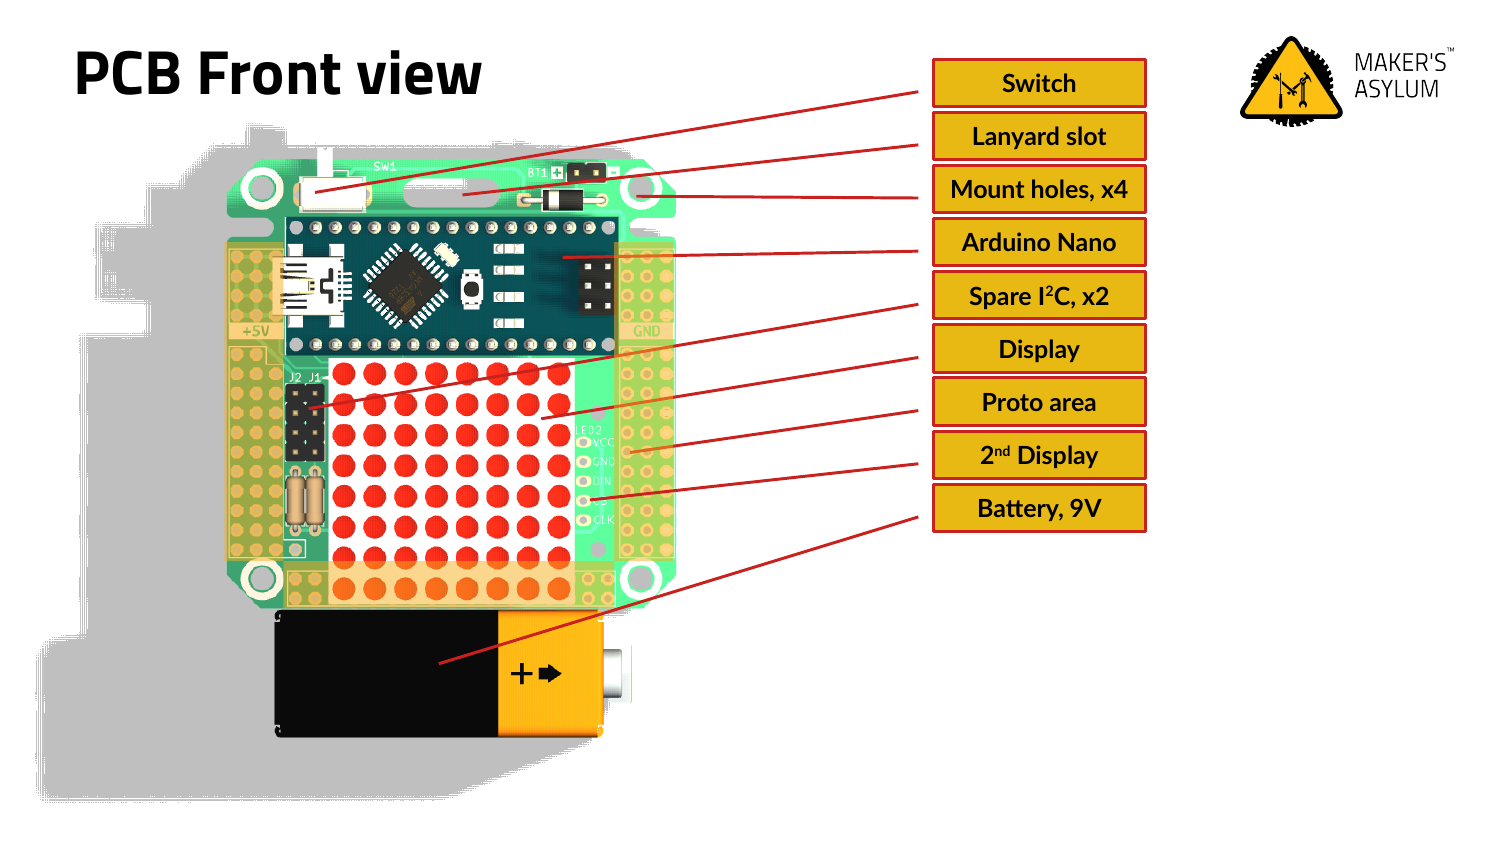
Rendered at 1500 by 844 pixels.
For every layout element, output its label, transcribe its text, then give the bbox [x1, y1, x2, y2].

text_box Lanyard slot [933, 112, 1146, 160]
picture [674, 445, 683, 490]
text_box Mount holes, x4 [933, 165, 1146, 213]
text_box 2nd Display [933, 431, 1146, 478]
picture [1240, 36, 1454, 128]
picture [674, 345, 683, 397]
text_box Battery, 9V [933, 484, 1146, 532]
text_box Switch [933, 59, 1146, 106]
picture [674, 256, 683, 345]
text_box PCB Front view [714, 108, 822, 127]
picture [674, 396, 683, 445]
picture [615, 490, 683, 609]
text_box Proto area [933, 378, 1146, 425]
text_box [224, 242, 674, 609]
picture [23, 116, 683, 815]
text_box PCB Front view [58, 11, 822, 127]
text_box [614, 242, 674, 497]
text_box Spare I2C, x2 [933, 272, 1146, 319]
text_box Arduino Nano [933, 219, 1146, 266]
text_box Display [933, 325, 1146, 372]
